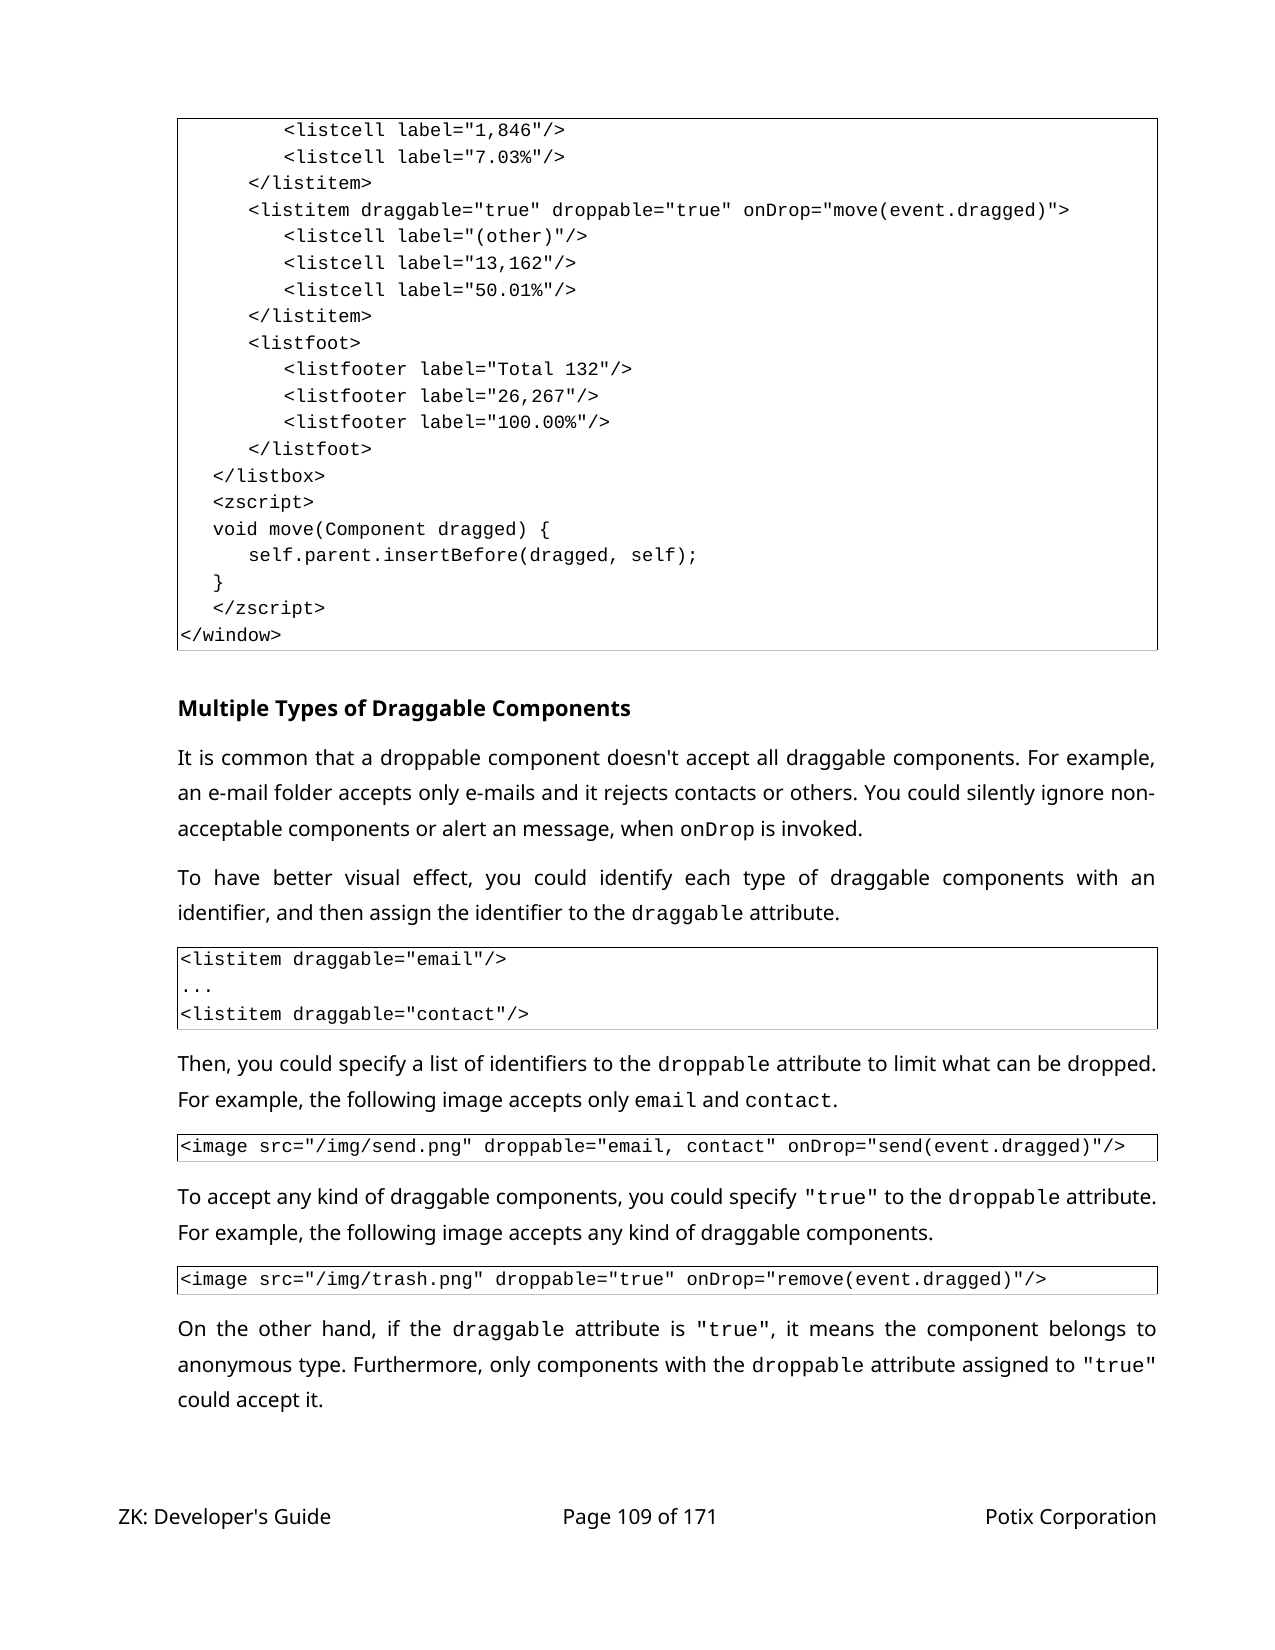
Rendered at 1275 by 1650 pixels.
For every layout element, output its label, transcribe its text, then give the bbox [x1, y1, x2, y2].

text <listitem draggable="contact"/> [178, 1002, 1157, 1029]
text <listitem draggable="email"/> [178, 948, 1157, 971]
text To have better visual effect, you could identify each type of draggable components with an identifier, and then assign the identifier to the draggable attribute. [177, 863, 1157, 927]
text <image src="/img/trash.png" droppable="true" onDrop="remove(event.dragged)"/> [178, 1267, 1157, 1294]
text <listcell label="1,846"/> <listcell label="7.03%"/> </listitem> <listitem draggable="true" droppable="true" onDrop="move(event.dragged)"> <listcell label="(other)"/> <listcell label="13,162"/> <listcell label="50.01%"/> </listitem> <listfoot> <listfooter label="Total 132"/> <listfooter label="26,267"/> <listfooter label="100.00%"/> </listfoot> </listbox> <zscript> void move(Component dragged) { self.parent.insertBefore(dragged, self); } </zscript> </window> [178, 119, 1157, 650]
text Then, you could specify a list of identifiers to the droppable attribute to limit what can be dropped. For example, the following image accepts only email and contact. [177, 1049, 1157, 1113]
text ... [178, 974, 1157, 999]
subtitle Multiple Types of Draggable Components [177, 693, 1157, 723]
text It is common that a droppable component doesn't accept all draggable components. For example, an e-mail folder accepts only e-mails and it rejects contacts or others. You could silently ignore non-acceptable components or alert an message, when onDrop is invoked. [177, 743, 1157, 842]
text <image src="/img/send.png" droppable="email, contact" onDrop="send(event.dragged)"/> [178, 1135, 1157, 1161]
text On the other hand, if the draggable attribute is "true", it means the component belongs to anonymous type. Furthermore, only components with the droppable attribute assigned to "true" could accept it. [177, 1314, 1157, 1414]
text To accept any kind of draggable components, you could specify "true" to the droppable attribute. For example, the following image accepts any kind of draggable components. [177, 1182, 1157, 1246]
